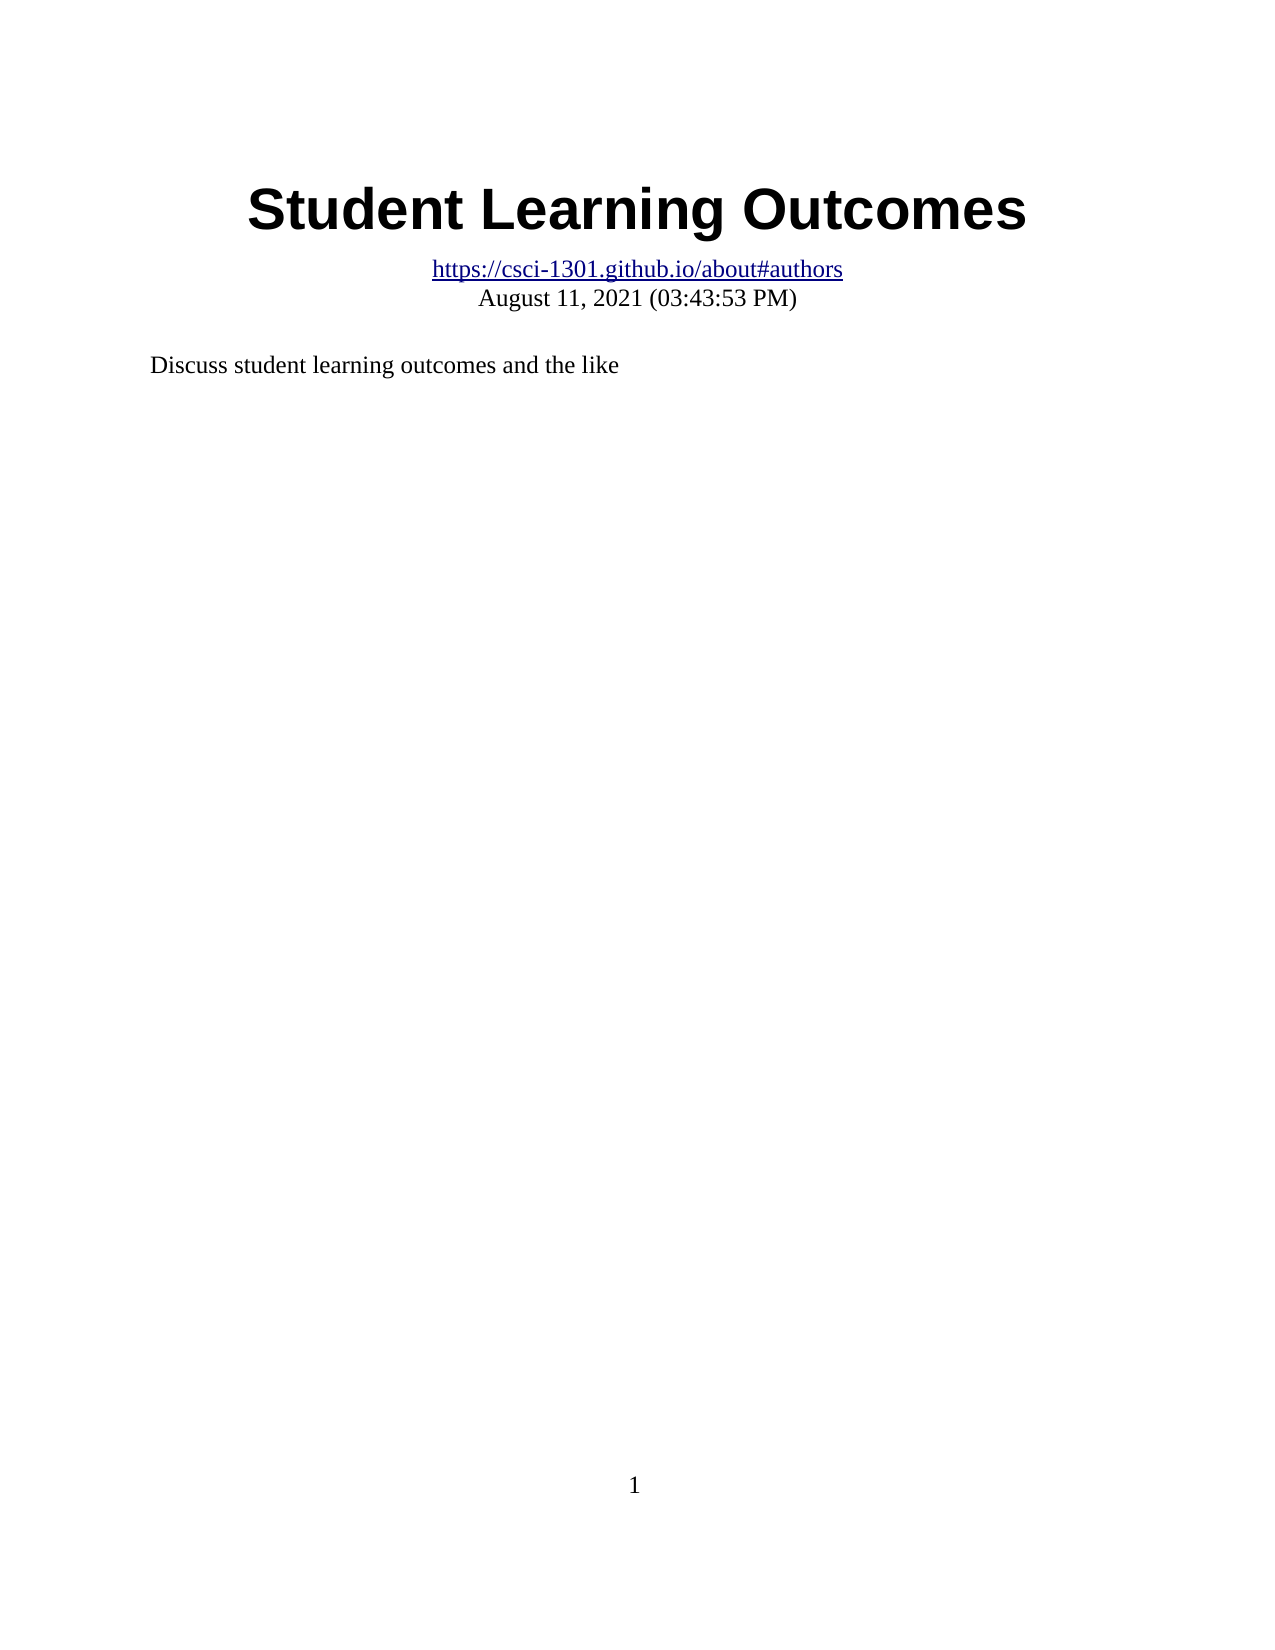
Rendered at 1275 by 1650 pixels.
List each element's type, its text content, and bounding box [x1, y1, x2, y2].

title Student Learning Outcomes [150, 175, 1125, 242]
text Discuss student learning outcomes and the like [150, 350, 1125, 378]
text August 11, 2021 (03:43:53 PM) [150, 283, 1125, 312]
text https://csci-1301.github.io/about#authors [150, 254, 1125, 283]
